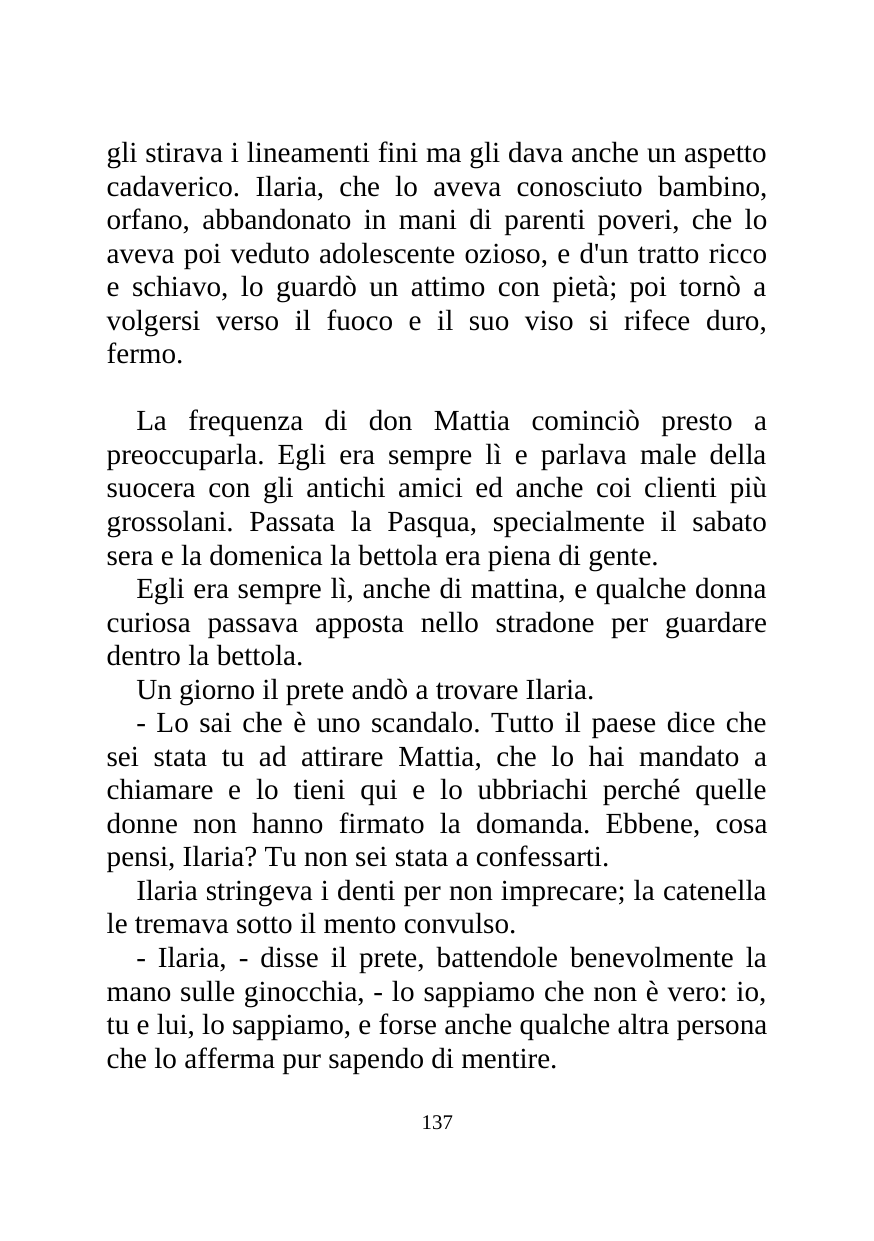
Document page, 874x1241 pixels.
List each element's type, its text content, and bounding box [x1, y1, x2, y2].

text Ilaria stringeva i denti per non imprecare; la catenella le tremava sotto il mento convulso. [106, 873, 768, 940]
text - Lo sai che è uno scandalo. Tutto il paese dice che sei stata tu ad attirare Mattia, che lo hai mandato a chiamare e lo tieni qui e lo ubbriachi perché quelle donne non hanno firmato la domanda. Ebbene, cosa pensi, Ilaria? Tu non sei stata a confessarti. [106, 705, 768, 873]
text La frequenza di don Mattia cominciò presto a preoccuparla. Egli era sempre lì e parlava male della suocera con gli antichi amici ed anche coi clienti più grossolani. Passata la Pasqua, specialmente il sabato sera e la domenica la bettola era piena di gente. [106, 403, 768, 571]
text Un giorno il prete andò a trovare Ilaria. [106, 672, 768, 705]
text Egli era sempre lì, anche di mattina, e qualche donna curiosa passava apposta nello stradone per guardare dentro la bettola. [106, 571, 768, 672]
text - Ilaria, - disse il prete, battendole benevolmente la mano sulle ginocchia, - lo sappiamo che non è vero: io, tu e lui, lo sappiamo, e forse anche qualche altra persona che lo afferma pur sapendo di mentire. [106, 940, 768, 1074]
text gli stirava i lineamenti fini ma gli dava anche un aspetto cadaverico. Ilaria, che lo aveva conosciuto bambino, orfano, abbandonato in mani di parenti poveri, che lo aveva poi veduto adolescente ozioso, e d'un tratto ricco e schiavo, lo guardò un attimo con pietà; poi tornò a volgersi verso il fuoco e il suo viso si rifece duro, fermo. [106, 135, 768, 370]
